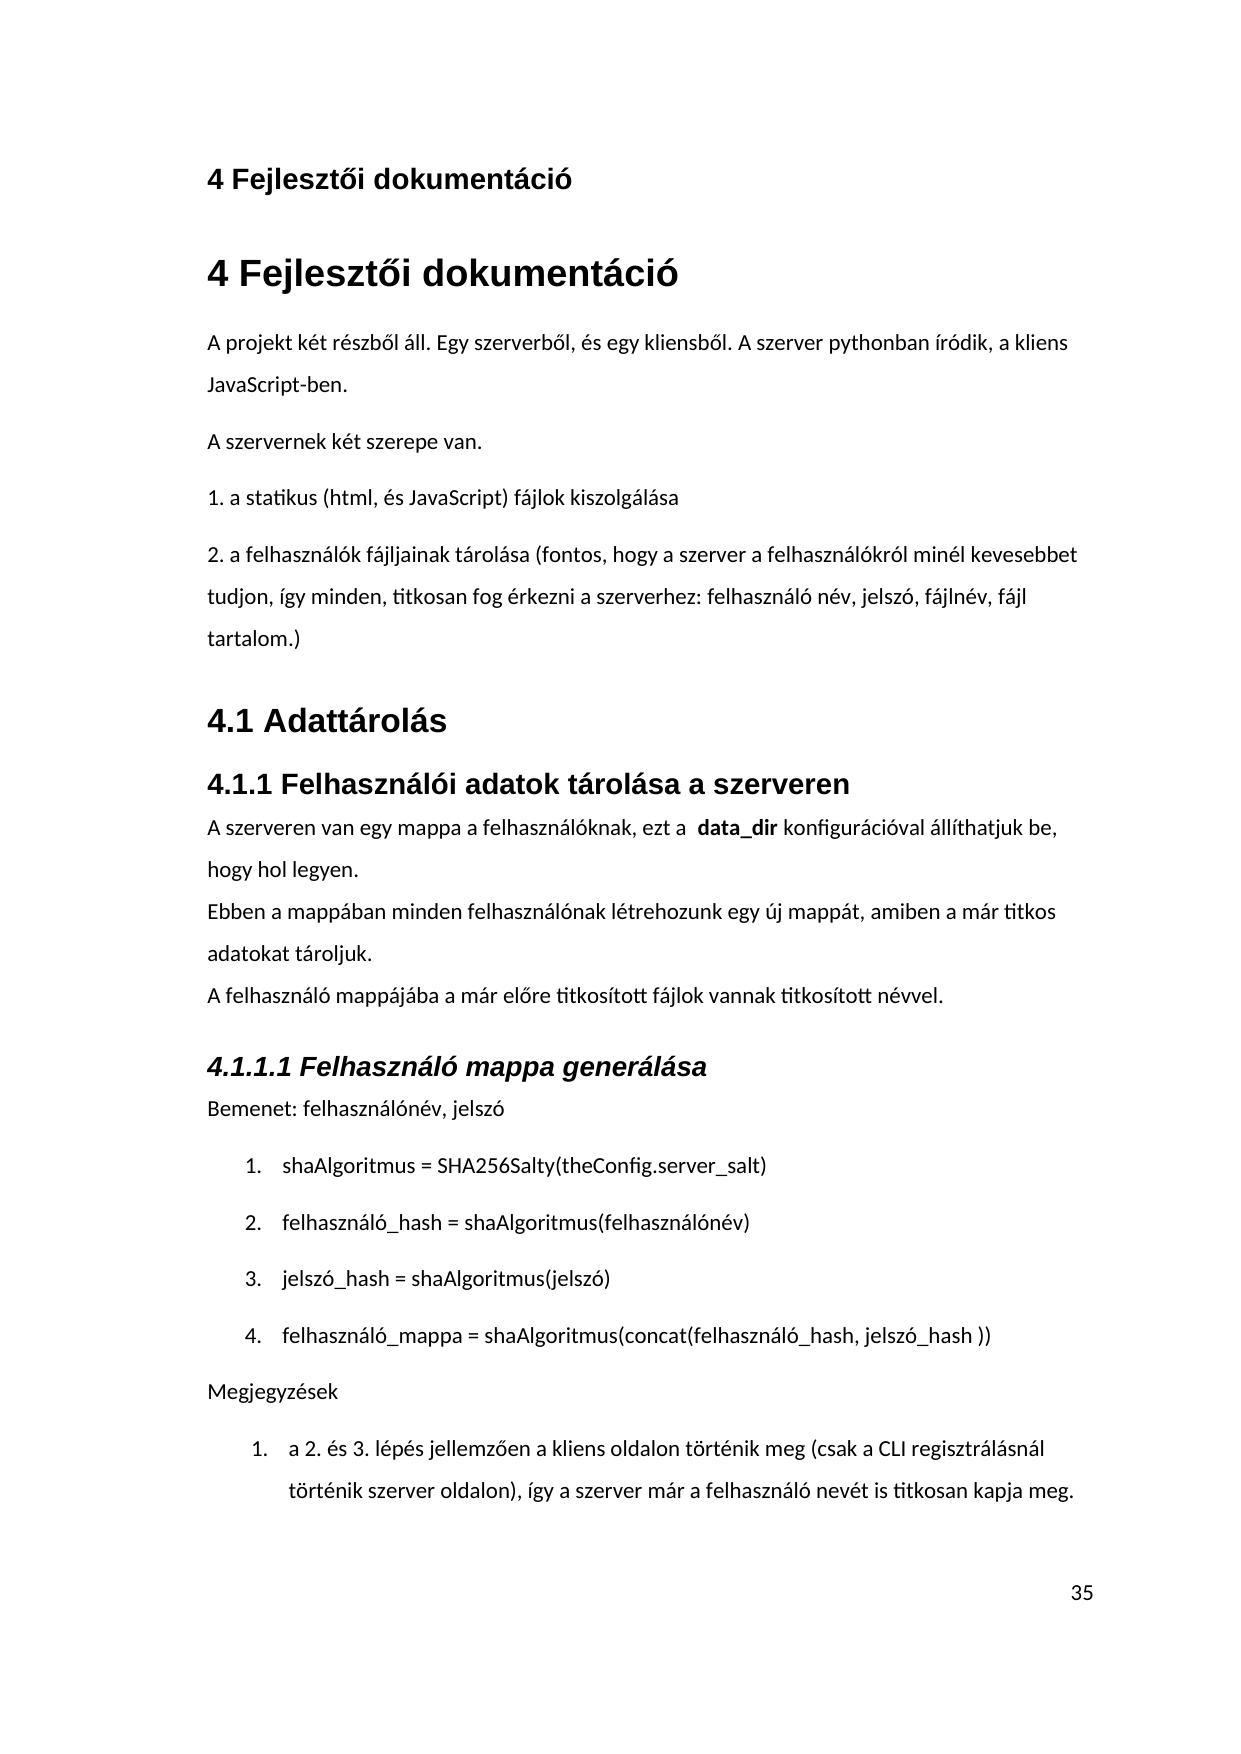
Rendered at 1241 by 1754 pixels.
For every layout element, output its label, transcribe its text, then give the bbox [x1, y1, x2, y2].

list felhasználó_mappa = shaAlgoritmus(concat(felhasználó_hash, jelszó_hash )) [244, 1321, 1093, 1349]
text Megjegyzések [207, 1377, 1093, 1405]
text A szervernek két szerepe van. [207, 427, 1093, 455]
subtitle Fejlesztői dokumentáció [207, 250, 1093, 294]
list jelszó_hash = shaAlgoritmus(jelszó) [244, 1264, 1093, 1292]
list felhasználó_hash = shaAlgoritmus(felhasználónév) [244, 1208, 1093, 1236]
list a 2. és 3. lépés jellemzően a kliens oldalon történik meg (csak a CLI regisztrálásnál történik szerver oldalon), így a szerver már a felhasználó nevét is titkosan kapja meg. [251, 1434, 1093, 1504]
subtitle Adattárolás [207, 701, 1093, 740]
text A szerveren van egy mappa a felhasználóknak, ezt a data_dir konfigurációval állíthatjuk be, hogy hol legyen. Ebben a mappában minden felhasználónak létrehozunk egy új mappát, amiben a már titkos adatokat tároljuk. A felhasználó mappájába a már előre titkosított fájlok vannak titkosított névvel. [207, 813, 1093, 1009]
list shaAlgoritmus = SHA256Salty(theConfig.server_salt) [244, 1151, 1093, 1179]
text A projekt két részből áll. Egy szerverből, és egy kliensből. A szerver pythonban íródik, a kliens JavaScript-ben. [207, 328, 1093, 398]
subtitle Felhasználói adatok tárolása a szerveren [207, 767, 1093, 801]
subtitle Felhasználó mappa generálása [207, 1050, 1093, 1082]
text 2. a felhasználók fájljainak tárolása (fontos, hogy a szerver a felhasználókról minél kevesebbet tudjon, így minden, titkosan fog érkezni a szerverhez: felhasználó név, jelszó, fájlnév, fájl tartalom.) [207, 540, 1093, 652]
text Bemenet: felhasználónév, jelszó [207, 1094, 1093, 1123]
text 1. a statikus (html, és JavaScript) fájlok kiszolgálása [207, 483, 1093, 511]
